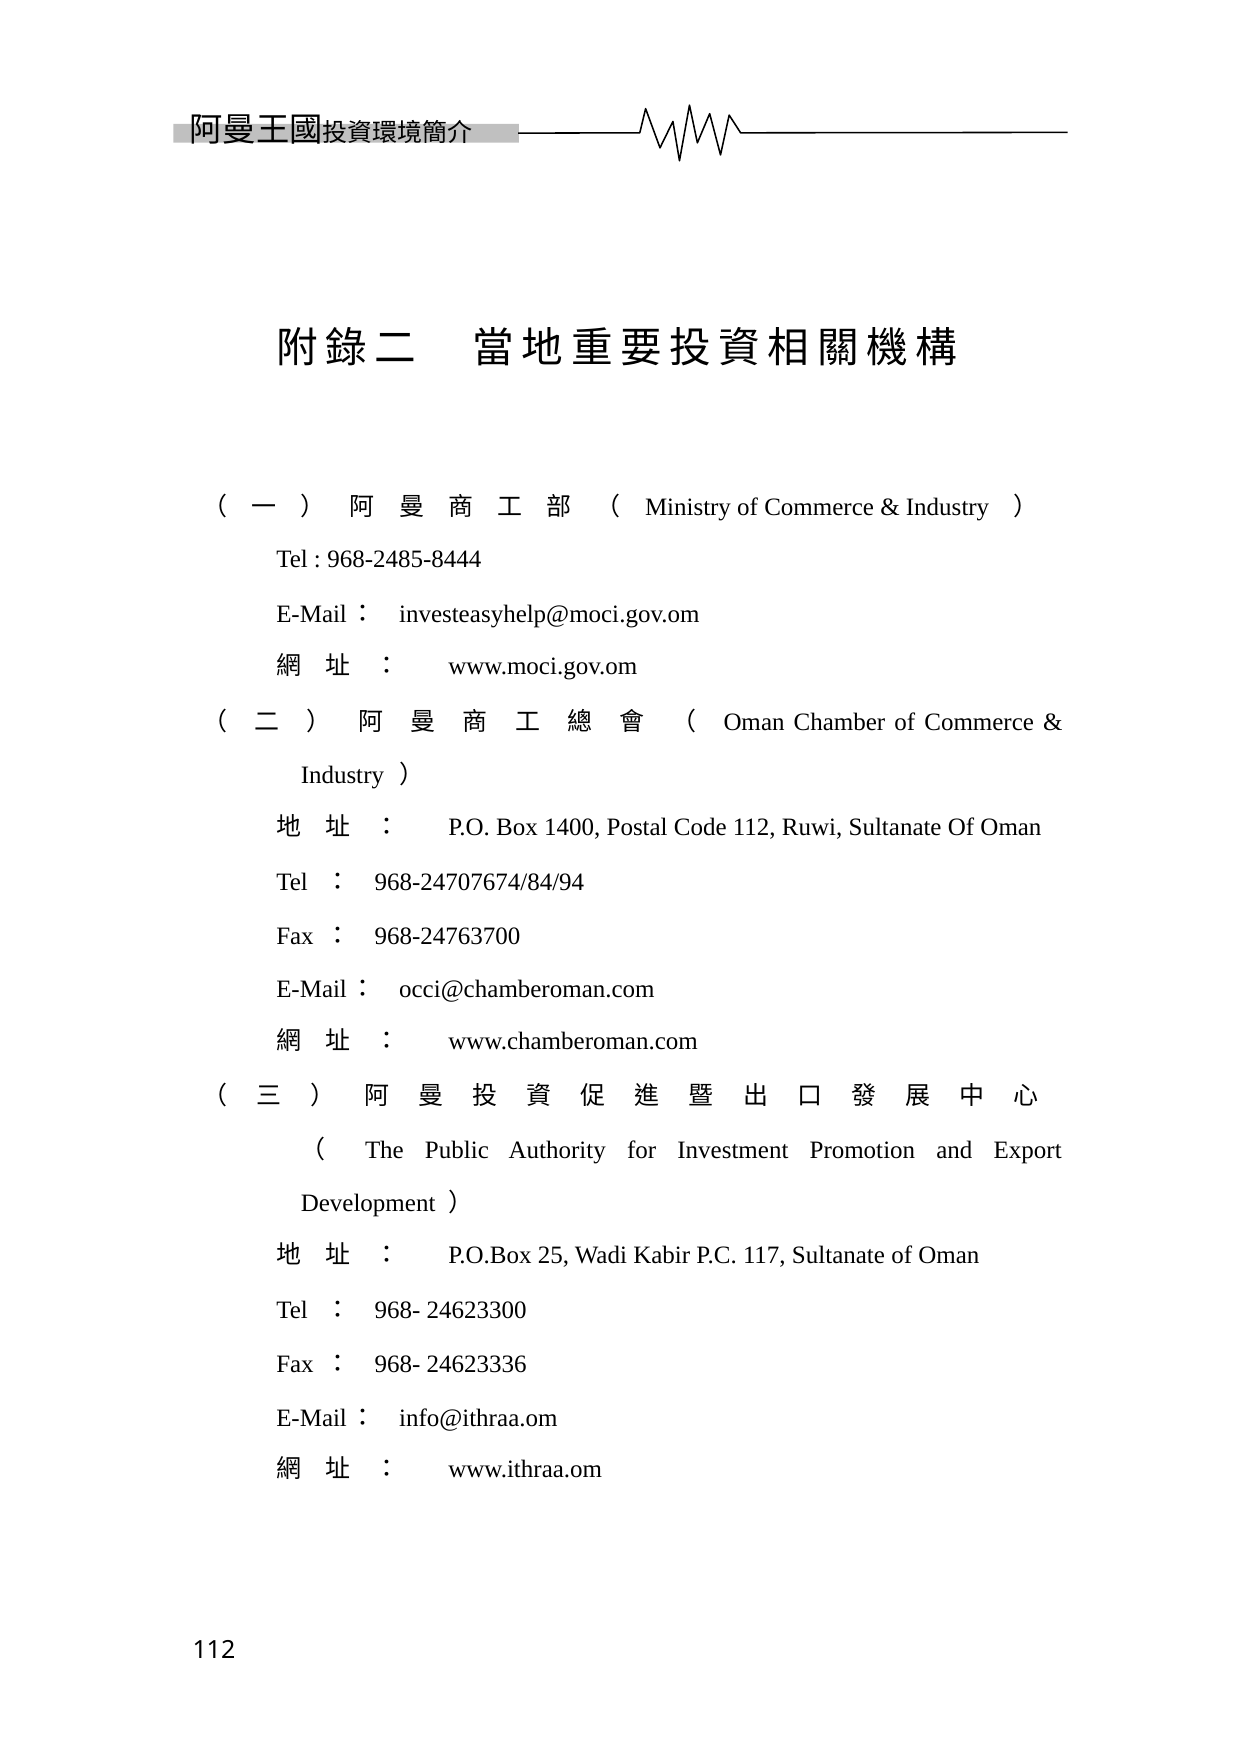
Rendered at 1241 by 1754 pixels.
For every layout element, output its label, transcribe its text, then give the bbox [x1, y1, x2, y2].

text Tel：968- 24623300 [202, 1281, 1063, 1335]
text Tel：968-24707674/84/94 [202, 853, 1063, 906]
text 地址：P.O.Box 25, Wadi Kabir P.C. 117, Sultanate of Oman [202, 1228, 1063, 1281]
text 網址：www.chamberoman.com [202, 1013, 1063, 1067]
text 附錄二 當地重要投資相關機構 [178, 291, 1063, 398]
text E-Mail：occi@chamberoman.com [202, 960, 1063, 1013]
text （三）阿曼投資促進暨出口發展中心（The Public Authority for Investment Promotion and Export Development） [202, 1067, 1063, 1228]
text 網址：www.moci.gov.om [202, 639, 1063, 692]
text E-Mail：investeasyhelp@moci.gov.om [202, 585, 1063, 639]
text （一）阿曼商工部（Ministry of Commerce & Industry） [202, 478, 1063, 532]
text 地址：P.O. Box 1400, Postal Code 112, Ruwi, Sultanate Of Oman [202, 799, 1063, 853]
text Fax：968- 24623336 [202, 1335, 1063, 1388]
text Fax：968-24763700 [202, 906, 1063, 960]
text （二）阿曼商工總會（Oman Chamber of Commerce & Industry） [202, 692, 1063, 799]
text E-Mail：info@ithraa.om [202, 1388, 1063, 1442]
text 網址：www.ithraa.om [202, 1442, 1063, 1495]
text Tel : 968-2485-8444 [202, 532, 1063, 585]
